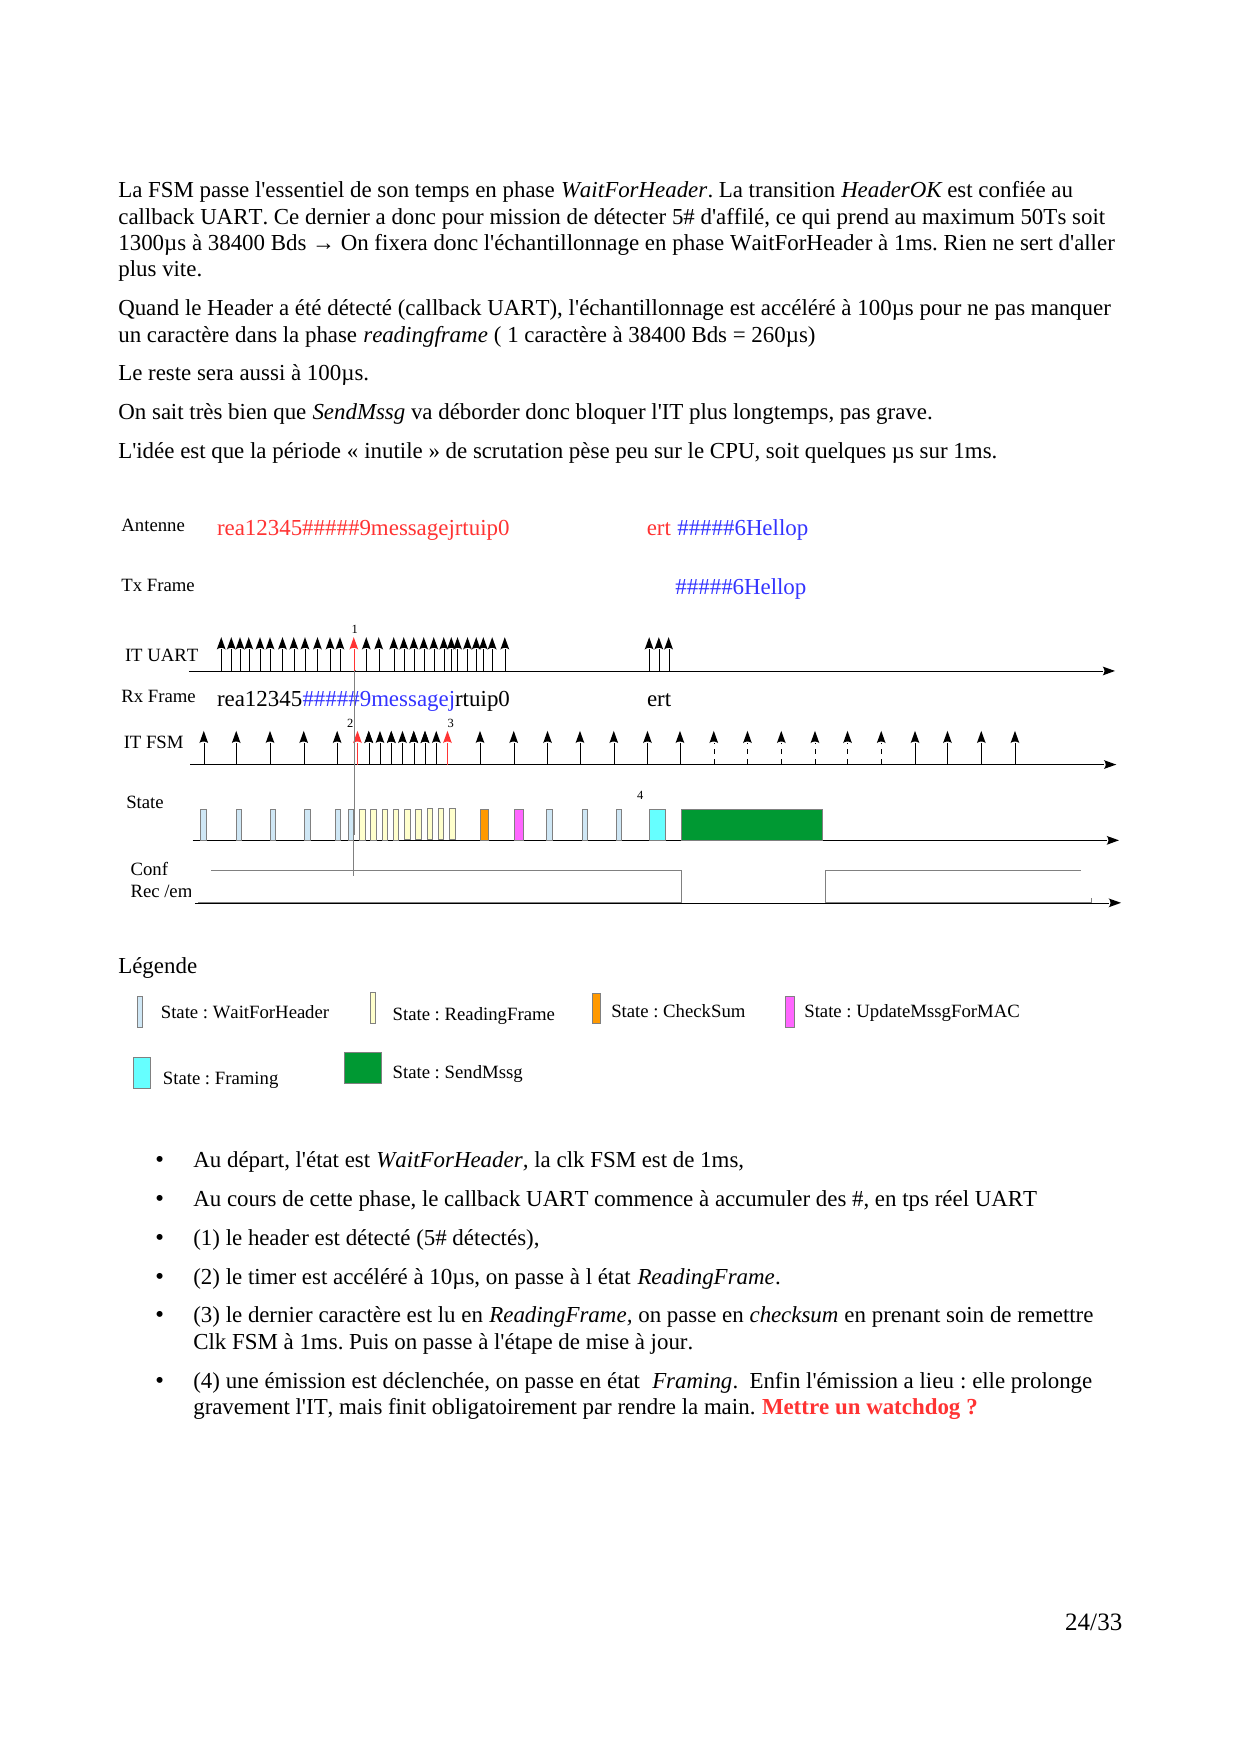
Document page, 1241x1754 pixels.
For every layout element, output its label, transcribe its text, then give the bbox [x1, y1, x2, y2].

text Légende [118, 952, 1122, 978]
text Quand le Header a été détecté (callback UART), l'échantillonnage est accéléré à 100µs pour ne pas manquer un caractère dans la phase readingframe ( 1 caractère à 38400 Bds = 260µs) [118, 294, 1122, 347]
list (1) le header est détecté (5# détectés), [156, 1224, 1122, 1250]
list (2) le timer est accéléré à 10µs, on passe à l état ReadingFrame. [156, 1263, 1122, 1289]
text Le reste sera aussi à 100µs. [118, 359, 1122, 386]
list (4) une émission est déclenchée, on passe en état Framing. Enfin l'émission a lieu : elle prolonge gravement l'IT, mais finit obligatoirement par rendre la main. Mettre un watchdog ? [156, 1367, 1122, 1419]
text L'idée est que la période « inutile » de scrutation pèse peu sur le CPU, soit quelques µs sur 1ms. [118, 437, 1122, 463]
list Au départ, l'état est WaitForHeader, la clk FSM est de 1ms, [156, 1146, 1122, 1172]
text On sait très bien que SendMssg va déborder donc bloquer l'IT plus longtemps, pas grave. [118, 398, 1122, 425]
list (3) le dernier caractère est lu en ReadingFrame, on passe en checksum en prenant soin de remettre Clk FSM à 1ms. Puis on passe à l'étape de mise à jour. [156, 1302, 1122, 1354]
list Au cours de cette phase, le callback UART commence à accumuler des #, en tps réel UART [156, 1185, 1122, 1211]
text La FSM passe l'essentiel de son temps en phase WaitForHeader. La transition HeaderOK est confiée au callback UART. Ce dernier a donc pour mission de détecter 5# d'affilé, ce qui prend au maximum 50Ts soit 1300µs à 38400 Bds → On fixera donc l'échantillonnage en phase WaitForHeader à 1ms. Rien ne sert d'aller plus vite. [118, 176, 1122, 282]
